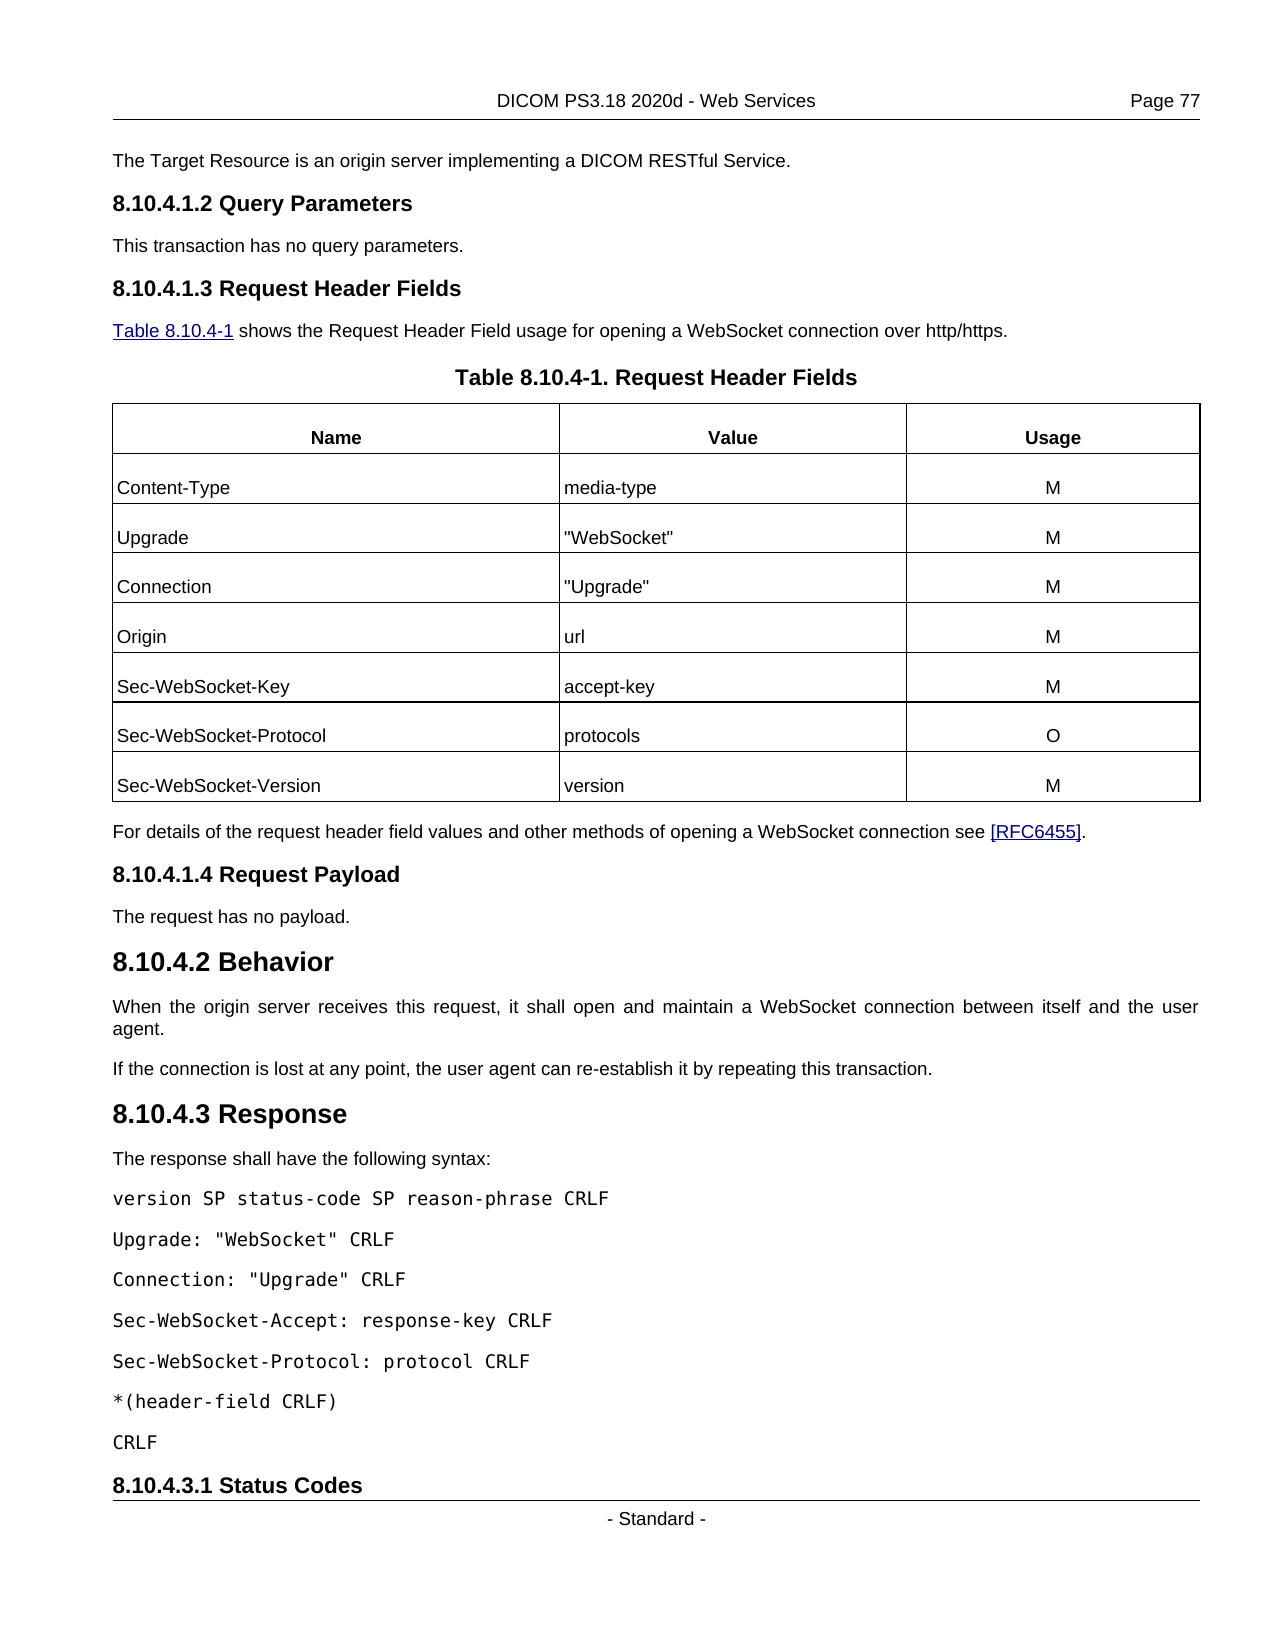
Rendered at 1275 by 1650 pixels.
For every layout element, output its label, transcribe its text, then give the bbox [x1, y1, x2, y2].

table_header Usage [907, 404, 1199, 453]
text 8.10.4.3.1 Status Codes [112, 1473, 1200, 1498]
text When the origin server receives this request, it shall open and maintain a WebSocket connection between itself and the user agent. [112, 996, 1200, 1039]
text 8.10.4.3 Response [112, 1098, 1200, 1129]
text 8.10.4.1.4 Request Payload [112, 861, 1200, 887]
text If the connection is lost at any point, the user agent can re-establish it by repeating this transaction. [112, 1058, 1200, 1079]
table_cell url [560, 603, 906, 652]
text Upgrade: "WebSocket" CRLF [112, 1229, 1200, 1251]
table_cell Sec-WebSocket-Protocol [113, 703, 559, 751]
text CRLF [112, 1432, 1200, 1454]
text This transaction has no query parameters. [112, 235, 1200, 256]
table_cell protocols [560, 703, 906, 751]
table_header Value [560, 404, 906, 453]
table_cell accept-key [560, 653, 906, 701]
text Connection: "Upgrade" CRLF [112, 1269, 1200, 1291]
table_cell Origin [113, 603, 559, 652]
table_cell Upgrade [113, 504, 559, 552]
table_cell Connection [113, 553, 559, 602]
table_cell M [907, 653, 1199, 701]
text The request has no payload. [112, 905, 1200, 927]
text For details of the request header field values and other methods of opening a WebSocket connection see [RFC6455]. [112, 821, 1200, 842]
table_cell M [907, 752, 1199, 801]
table_cell Content-Type [113, 454, 559, 503]
table_cell version [560, 752, 906, 801]
text The Target Resource is an origin server implementing a DICOM RESTful Service. [112, 150, 1200, 172]
text The response shall have the following syntax: [112, 1148, 1200, 1169]
text 8.10.4.1.2 Query Parameters [112, 190, 1200, 216]
table_cell "WebSocket" [560, 504, 906, 552]
text Sec-WebSocket-Protocol: protocol CRLF [112, 1351, 1200, 1373]
table_cell M [907, 504, 1199, 552]
text 8.10.4.2 Behavior [112, 946, 1200, 977]
table_cell media-type [560, 454, 906, 503]
text 8.10.4.1.3 Request Header Fields [112, 275, 1200, 301]
text Table 8.10.4-1 shows the Request Header Field usage for opening a WebSocket connection over http/https. [112, 320, 1200, 341]
text Sec-WebSocket-Accept: response-key CRLF [112, 1310, 1200, 1332]
table_cell Sec-WebSocket-Key [113, 653, 559, 701]
table_cell M [907, 553, 1199, 602]
table_cell M [907, 454, 1199, 503]
table_cell Sec-WebSocket-Version [113, 752, 559, 801]
text *(header-field CRLF) [112, 1391, 1200, 1413]
table_cell O [907, 703, 1199, 751]
text version SP status-code SP reason-phrase CRLF [112, 1188, 1200, 1210]
table_cell M [907, 603, 1199, 652]
table_cell "Upgrade" [560, 553, 906, 602]
table_header Name [113, 404, 559, 453]
text Table 8.10.4-1. Request Header Fields [112, 364, 1200, 390]
